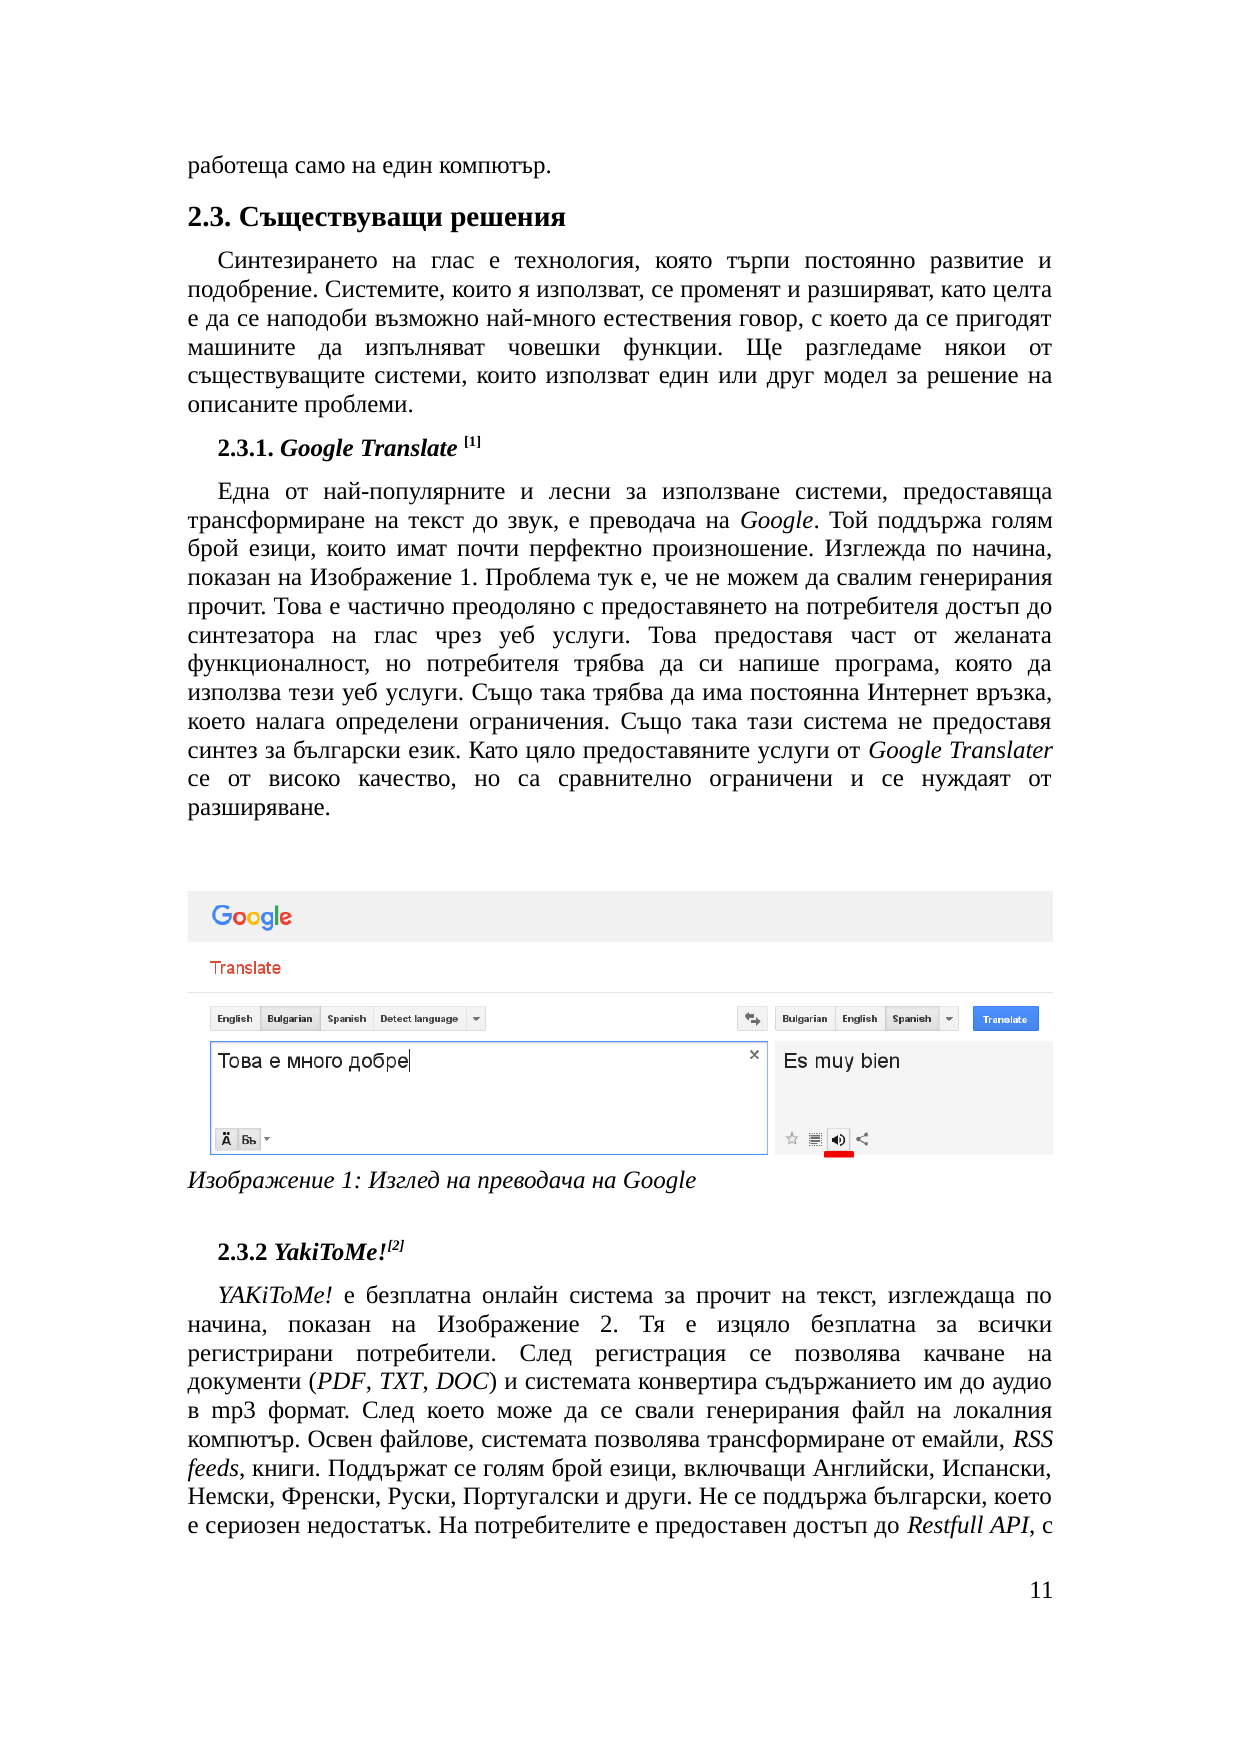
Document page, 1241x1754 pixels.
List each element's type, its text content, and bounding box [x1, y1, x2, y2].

text работеща само на един компютър. [187, 150, 1053, 179]
text Една от най-популярните и лесни за използване системи, предоставяща трансформиране на текст до звук, е преводача на Google. Той поддържа голям брой езици, които имат почти перфектно произношение. Изглежда по начина, показан на Изображение 1. Проблема тук е, че не можем да свалим генерирания прочит. Това е частично преодоляно с предоставянето на потребителя достъп до синтезатора на глас чрез уеб услуги. Това предоставя част от желаната функционалност, но потребителя трябва да си напише програма, която да използва тези уеб услуги. Също така трябва да има постоянна Интернет връзка, което налага определени ограничения. Също така тази система не предоставя синтез за български език. Като цяло предоставяните услуги от Google Translater се от високо качество, но са сравнително ограничени и се нуждаят от разширяване. [187, 476, 1053, 821]
picture [187, 891, 1053, 1165]
subtitle 2.3. Съществуващи решения [187, 199, 1053, 233]
text Синтезирането на глас е технология, която търпи постоянно развитие и подобрение. Системите, които я използват, се променят и разширяват, като целта е да се наподоби възможно най-много естествения говор, с което да се пригодят машините да изпълняват човешки функции. Ще разгледаме някои от съществуващите системи, които използват един или друг модел за решение на описаните проблеми. [187, 246, 1053, 418]
text 2.3.1. Google Translate [1] [187, 433, 1053, 461]
text YAKiToMe! е безплатна онлайн система за прочит на текст, изглеждаща по начина, показан на Изображение 2. Тя е изцяло безплатна за всички регистрирани потребители. След регистрация се позволява качване на документи (PDF, TXT, DOC) и системата конвертира съдържанието им до аудио в mp3 формат. След което може да се свали генерирания файл на локалния компютър. Освен файлове, системата позволява трансформиране от емайли, RSS feeds, книги. Поддържат се голям брой езици, включващи Английски, Испански, Немски, Френски, Руски, Португалски и други. Не се поддържа български, което е сериозен недостатък. На потребителите е предоставен достъп до Restfull API, с [187, 1280, 1053, 1539]
text Изображение 1: Изглед на преводача на Google [187, 1165, 1053, 1193]
text 2.3.2 YakiToMe![2] [187, 1237, 1053, 1266]
